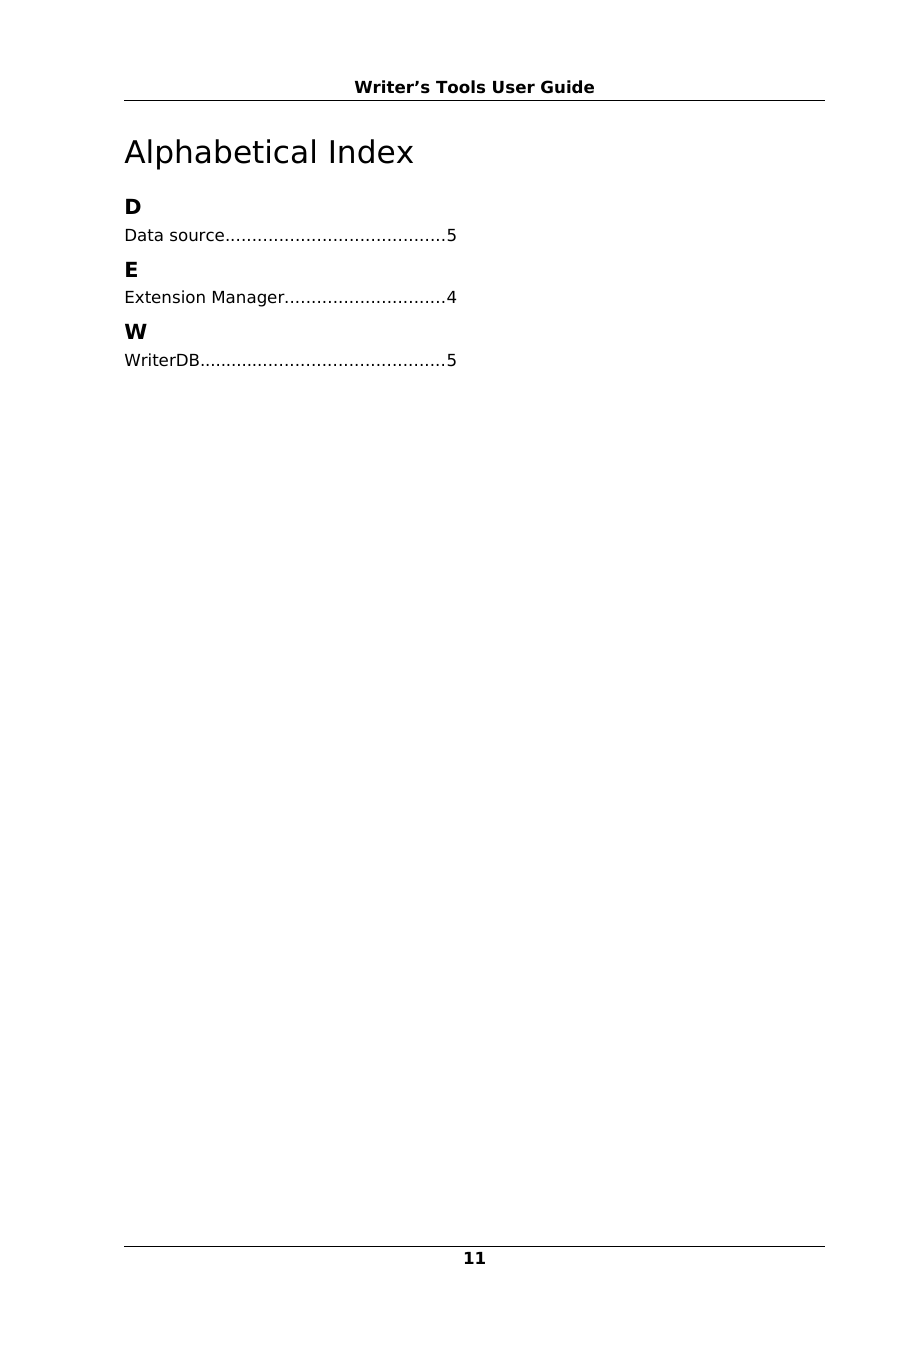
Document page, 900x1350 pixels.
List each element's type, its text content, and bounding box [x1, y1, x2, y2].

text Data source 5 [124, 226, 457, 245]
subtitle Alphabetical Index [124, 134, 457, 170]
text E [124, 258, 457, 282]
text D [124, 195, 457, 219]
text W [124, 320, 457, 344]
text WriterDB 5 [124, 351, 457, 370]
text Extension Manager 4 [124, 288, 457, 308]
